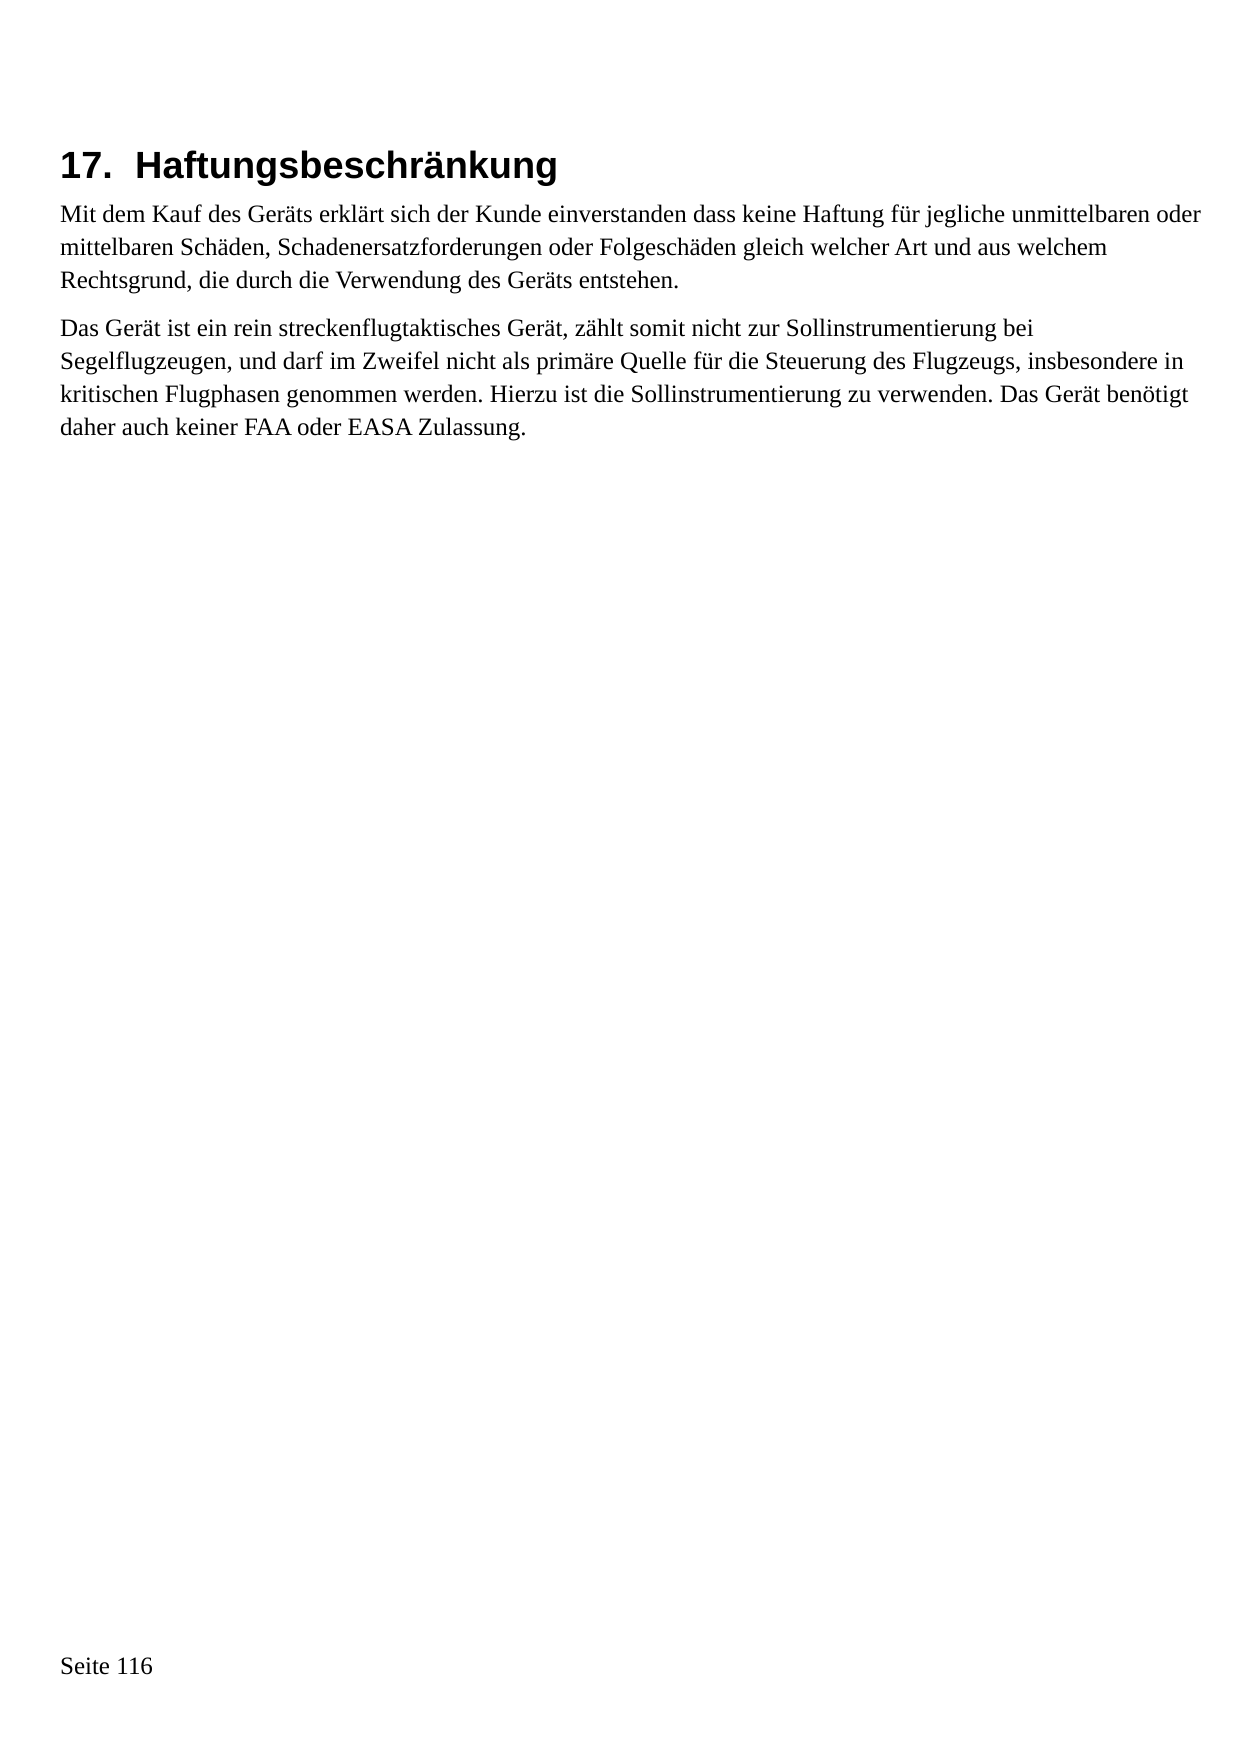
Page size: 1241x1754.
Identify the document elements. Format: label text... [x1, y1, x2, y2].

text Das Gerät ist ein rein streckenflugtaktisches Gerät, zählt somit nicht zur Sollinstrumentierung bei Segelflugzeugen, und darf im Zweifel nicht als primäre Quelle für die Steuerung des Flugzeugs, insbesondere in kritischen Flugphasen genommen werden. Hierzu ist die Sollinstrumentierung zu verwenden. Das Gerät benötigt daher auch keiner FAA oder EASA Zulassung. [60, 313, 1207, 441]
text Mit dem Kauf des Geräts erklärt sich der Kunde einverstanden dass keine Haftung für jegliche unmittelbaren oder mittelbaren Schäden, Schadenersatzforderungen oder Folgeschäden gleich welcher Art und aus welchem Rechtsgrund, die durch die Verwendung des Geräts entstehen. [60, 199, 1207, 294]
subtitle Haftungsbeschränkung [60, 143, 1207, 187]
